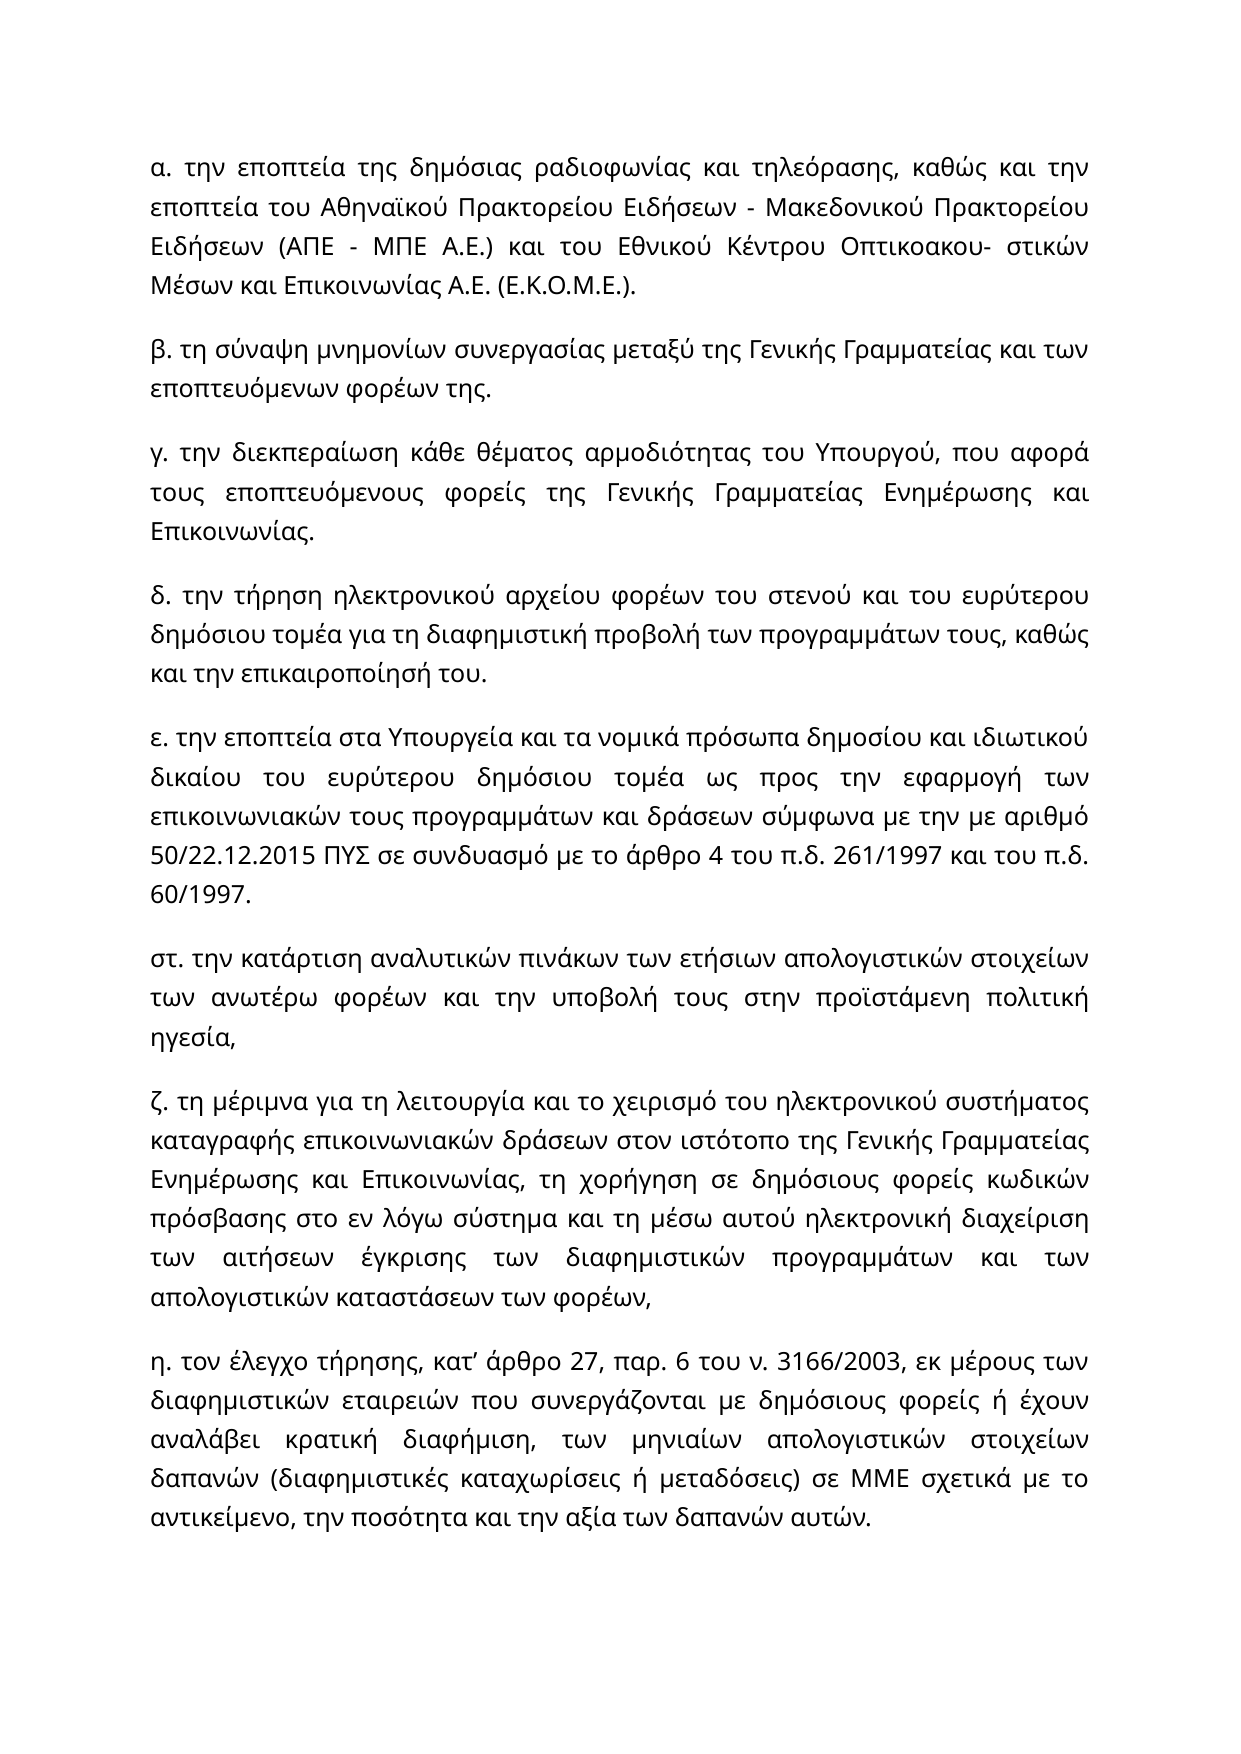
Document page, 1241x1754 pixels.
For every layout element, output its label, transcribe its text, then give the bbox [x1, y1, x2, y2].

text ζ. τη μέριμνα για τη λειτουργία και το χειρισμό του ηλεκτρονικού συστήματος καταγραφής επικοινωνιακών δράσεων στον ιστότοπο της Γενικής Γραμματείας Ενημέρωσης και Επικοινωνίας, τη χορήγηση σε δημόσιους φορείς κωδικών πρόσβασης στο εν λόγω σύστημα και τη μέσω αυτού ηλεκτρονική διαχείριση των αιτήσεων έγκρισης των διαφημιστικών προγραμμάτων και των απολογιστικών καταστάσεων των φορέων, [150, 1083, 1090, 1313]
text η. τον έλεγχο τήρησης, κατ’ άρθρο 27, παρ. 6 του ν. 3166/2003, εκ μέρους των διαφημιστικών εταιρειών που συνεργάζονται με δημόσιους φορείς ή έχουν αναλάβει κρατική διαφήμιση, των μηνιαίων απολογιστικών στοιχείων δαπανών (διαφημιστικές καταχωρίσεις ή μεταδόσεις) σε ΜΜΕ σχετικά με το αντικείμενο, την ποσότητα και την αξία των δαπανών αυτών. [150, 1343, 1090, 1534]
text γ. την διεκπεραίωση κάθε θέματος αρμοδιότητας του Υπουργού, που αφορά τους εποπτευόμενους φορείς της Γενικής Γραμματείας Ενημέρωσης και Επικοινωνίας. [150, 435, 1090, 547]
text στ. την κατάρτιση αναλυτικών πινάκων των ετήσιων απολογιστικών στοιχείων των ανωτέρω φορέων και την υποβολή τους στην προϊστάμενη πολιτική ηγεσία, [150, 941, 1090, 1053]
text δ. την τήρηση ηλεκτρονικού αρχείου φορέων του στενού και του ευρύτερου δημόσιου τομέα για τη διαφημιστική προβολή των προγραμμάτων τους, καθώς και την επικαιροποίησή του. [150, 577, 1090, 690]
text β. τη σύναψη μνημονίων συνεργασίας μεταξύ της Γενικής Γραμματείας και των εποπτευόμενων φορέων της. [150, 332, 1090, 405]
text ε. την εποπτεία στα Υπουργεία και τα νομικά πρόσωπα δημοσίου και ιδιωτικού δικαίου του ευρύτερου δημόσιου τομέα ως προς την εφαρμογή των επικοινωνιακών τους προγραμμάτων και δράσεων σύμφωνα με την με αριθμό 50/22.12.2015 ΠΥΣ σε συνδυασμό με το άρθρο 4 του π.δ. 261/1997 και του π.δ. 60/1997. [150, 720, 1090, 911]
text α. την εποπτεία της δημόσιας ραδιοφωνίας και τηλεόρασης, καθώς και την εποπτεία του Αθηναϊκού Πρακτορείου Ειδήσεων - Μακεδονικού Πρακτορείου Ειδήσεων (ΑΠΕ - ΜΠΕ Α.Ε.) και του Εθνικού Κέντρου Οπτικοακου- στικών Μέσων και Επικοινωνίας Α.Ε. (Ε.Κ.Ο.Μ.Ε.). [150, 150, 1090, 302]
